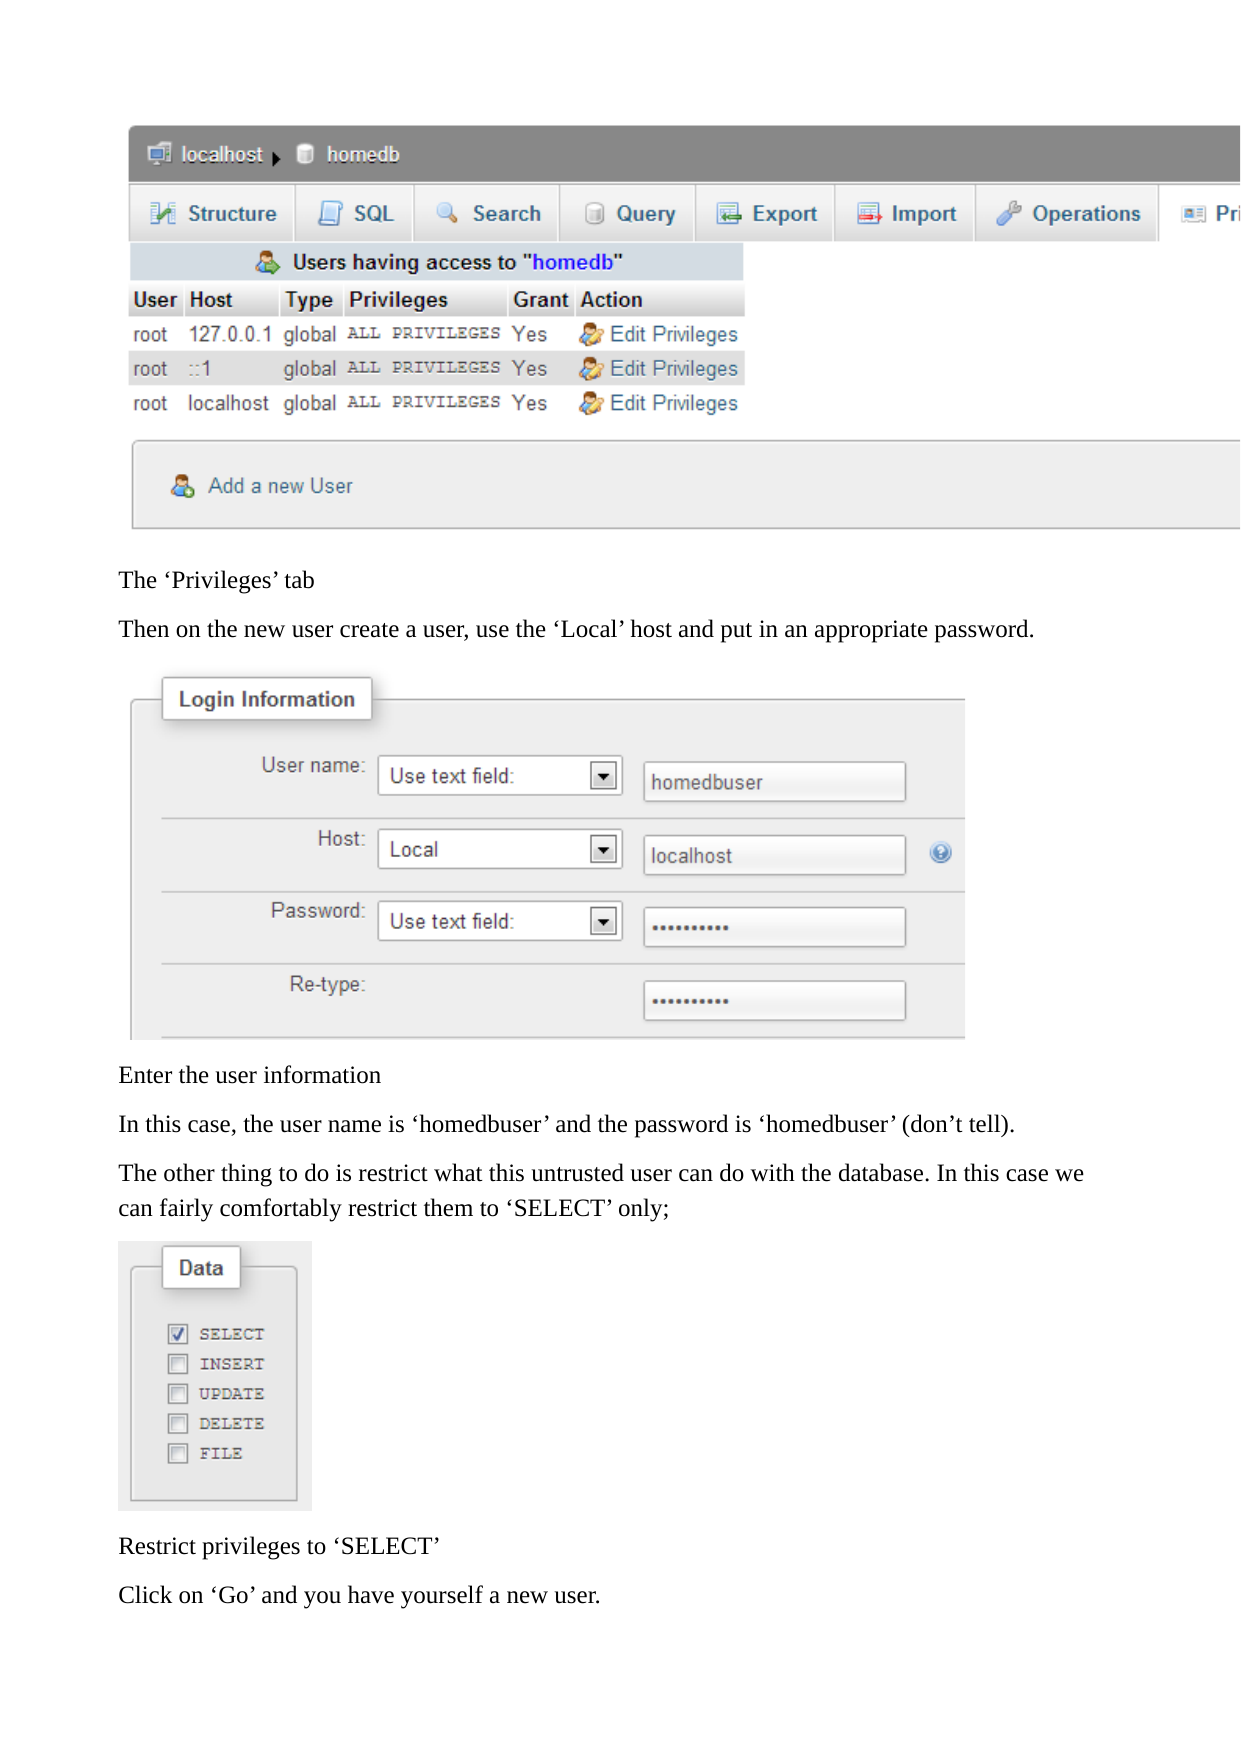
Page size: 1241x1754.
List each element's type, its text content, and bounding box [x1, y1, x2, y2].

text In this case, the user name is ‘homedbuser’ and the password is ‘homedbuser’ (don’t tell). [118, 1109, 1122, 1138]
text Enter the user information [118, 1060, 1122, 1089]
text Restrict privileges to ‘SELECT’ [118, 1531, 1122, 1559]
picture [118, 663, 965, 1040]
text Then on the new user create a user, use the ‘Local’ host and put in an appropriate password. [118, 614, 1122, 643]
text Click on ‘Go’ and you have yourself a new user. [118, 1580, 1122, 1608]
picture [118, 118, 1241, 545]
text The other thing to do is restrict what this untrusted user can do with the database. In this case we can fairly comfortably restrict them to ‘SELECT’ only; [118, 1158, 1122, 1221]
picture [118, 1241, 312, 1511]
text The ‘Privileges’ tab [118, 565, 1122, 594]
